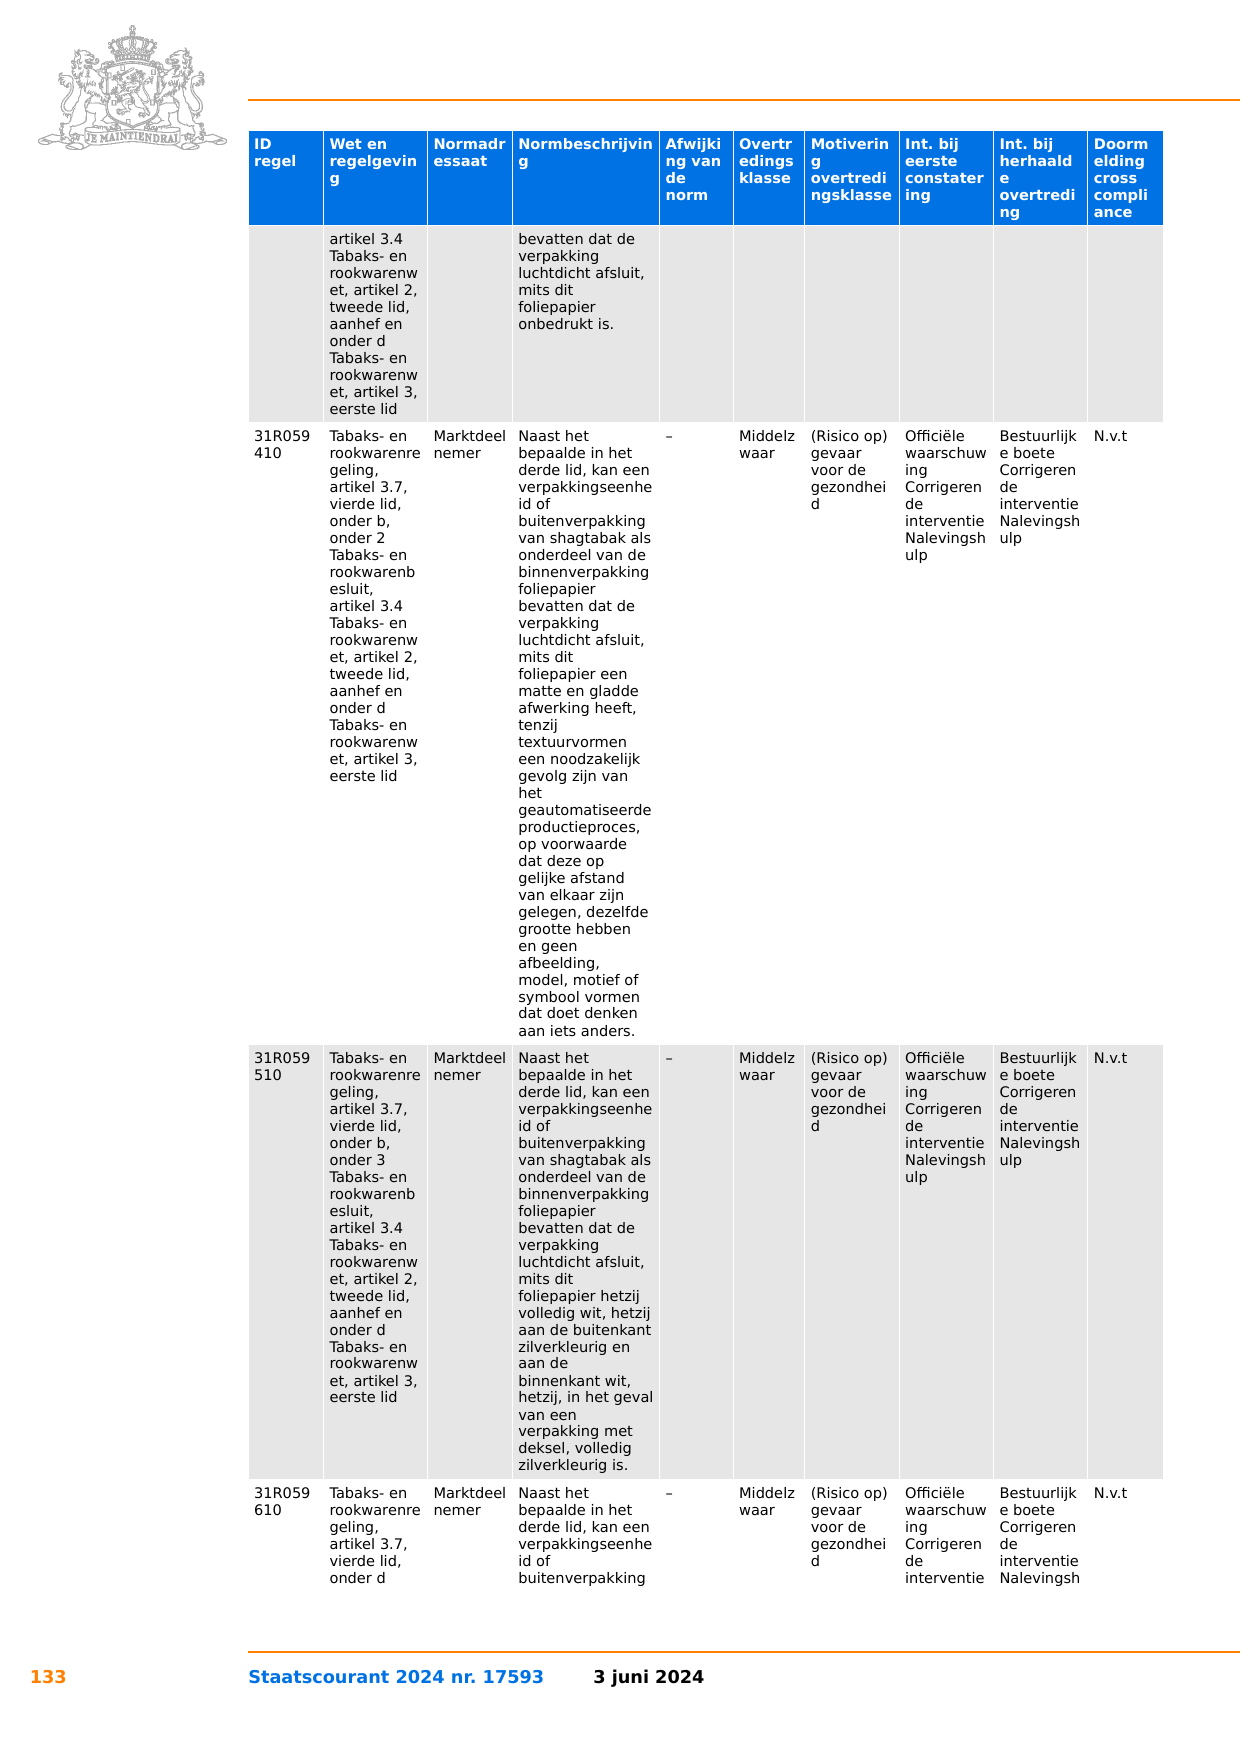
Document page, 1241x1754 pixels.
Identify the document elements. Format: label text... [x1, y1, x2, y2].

table_cell [428, 226, 512, 422]
table_cell 31R059510 [249, 1045, 323, 1479]
table_cell Bestuurlijke boete Corrigerende interventie Nalevingshulp [994, 1045, 1087, 1479]
table_cell – [660, 1045, 733, 1479]
table_cell [660, 226, 733, 422]
table_cell Marktdeelnemer [428, 1045, 512, 1479]
table_cell Bestuurlijke boete Corrigerende interventie Nalevingshulp [994, 424, 1087, 1044]
table_cell (Risico op) gevaar voor de gezondheid [805, 1045, 899, 1479]
table_cell Naast het bepaalde in het derde lid, kan een verpakkingseenheid of buitenverpakking van shagtabak als onderdeel van de binnenverpakking foliepapier bevatten dat de verpakking luchtdicht afsluit, mits dit foliepapier hetzij volledig wit, hetzij aan de buitenkant zilverkleurig en aan de binnenkant wit, hetzij, in het geval van een verpakking met deksel, volledig zilverkleurig is. [513, 1045, 659, 1479]
table_header Int. bij herhaalde overtreding [994, 131, 1087, 225]
table_cell Tabaks- en rookwarenregeling, artikel 3.7, vierde lid, onder d [324, 1480, 427, 1591]
table_cell bevatten dat de verpakking luchtdicht afsluit, mits dit foliepapier onbedrukt is. [513, 226, 659, 422]
table_cell [249, 226, 323, 422]
table_cell 31R059410 [249, 424, 323, 1044]
table_header Normadressaat [428, 131, 512, 225]
table_cell 31R059610 [249, 1480, 323, 1591]
table_header Normbeschrijving [513, 131, 659, 225]
table_cell [900, 226, 993, 422]
table_cell N.v.t [1088, 1045, 1163, 1479]
table_cell (Risico op) gevaar voor de gezondheid [805, 424, 899, 1044]
table_cell Tabaks- en rookwarenregeling, artikel 3.7, vierde lid, onder b, onder 2 Tabaks- en rookwarenbesluit, artikel 3.4 Tabaks- en rookwarenwet, artikel 2, tweede lid, aanhef en onder d Tabaks- en rookwarenwet, artikel 3, eerste lid [324, 424, 427, 1044]
table_header Wet en regelgeving [324, 131, 427, 225]
table_cell N.v.t [1088, 1480, 1163, 1591]
table_cell Bestuurlijke boete Corrigerende interventie Nalevingsh [994, 1480, 1087, 1591]
table_cell Tabaks- en rookwarenregeling, artikel 3.7, vierde lid, onder b, onder 3 Tabaks- en rookwarenbesluit, artikel 3.4 Tabaks- en rookwarenwet, artikel 2, tweede lid, aanhef en onder d Tabaks- en rookwarenwet, artikel 3, eerste lid [324, 1045, 427, 1479]
table_header Int. bij eerste constatering [900, 131, 993, 225]
table_cell [734, 226, 804, 422]
table_cell [805, 226, 899, 422]
table_header ID regel [249, 131, 323, 225]
table_cell [994, 226, 1087, 422]
table_cell Middelzwaar [734, 1045, 804, 1479]
table_cell Middelzwaar [734, 1480, 804, 1591]
table_cell Naast het bepaalde in het derde lid, kan een verpakkingseenheid of buitenverpakking [513, 1480, 659, 1591]
table_cell Officiële waarschuwing Corrigerende interventie Nalevingshulp [900, 1045, 993, 1479]
table_cell Officiële waarschuwing Corrigerende interventie [900, 1480, 993, 1591]
table_cell Marktdeelnemer [428, 1480, 512, 1591]
table_header Motivering overtredingsklasse [805, 131, 899, 225]
table_cell Naast het bepaalde in het derde lid, kan een verpakkingseenheid of buitenverpakking van shagtabak als onderdeel van de binnenverpakking foliepapier bevatten dat de verpakking luchtdicht afsluit, mits dit foliepapier een matte en gladde afwerking heeft, tenzij textuurvormen een noodzakelijk gevolg zijn van het geautomatiseerde productieproces, op voorwaarde dat deze op gelijke afstand van elkaar zijn gelegen, dezelfde grootte hebben en geen afbeelding, model, motief of symbool vormen dat doet denken aan iets anders. [513, 424, 659, 1044]
table_cell Marktdeelnemer [428, 424, 512, 1044]
table_cell Officiële waarschuwing Corrigerende interventie Nalevingshulp [900, 424, 993, 1044]
table_cell – [660, 1480, 733, 1591]
table_cell (Risico op) gevaar voor de gezondheid [805, 1480, 899, 1591]
table_header Doormelding cross compliance [1088, 131, 1163, 225]
table_cell – [660, 424, 733, 1044]
table_cell N.v.t [1088, 424, 1163, 1044]
picture [38, 25, 227, 150]
table_cell Middelzwaar [734, 424, 804, 1044]
table_header Overtredingsklasse [734, 131, 804, 225]
table_cell artikel 3.4 Tabaks- en rookwarenwet, artikel 2, tweede lid, aanhef en onder d Tabaks- en rookwarenwet, artikel 3, eerste lid [324, 226, 427, 422]
table_cell [1088, 226, 1163, 422]
table_header Afwijking van de norm [660, 131, 733, 225]
